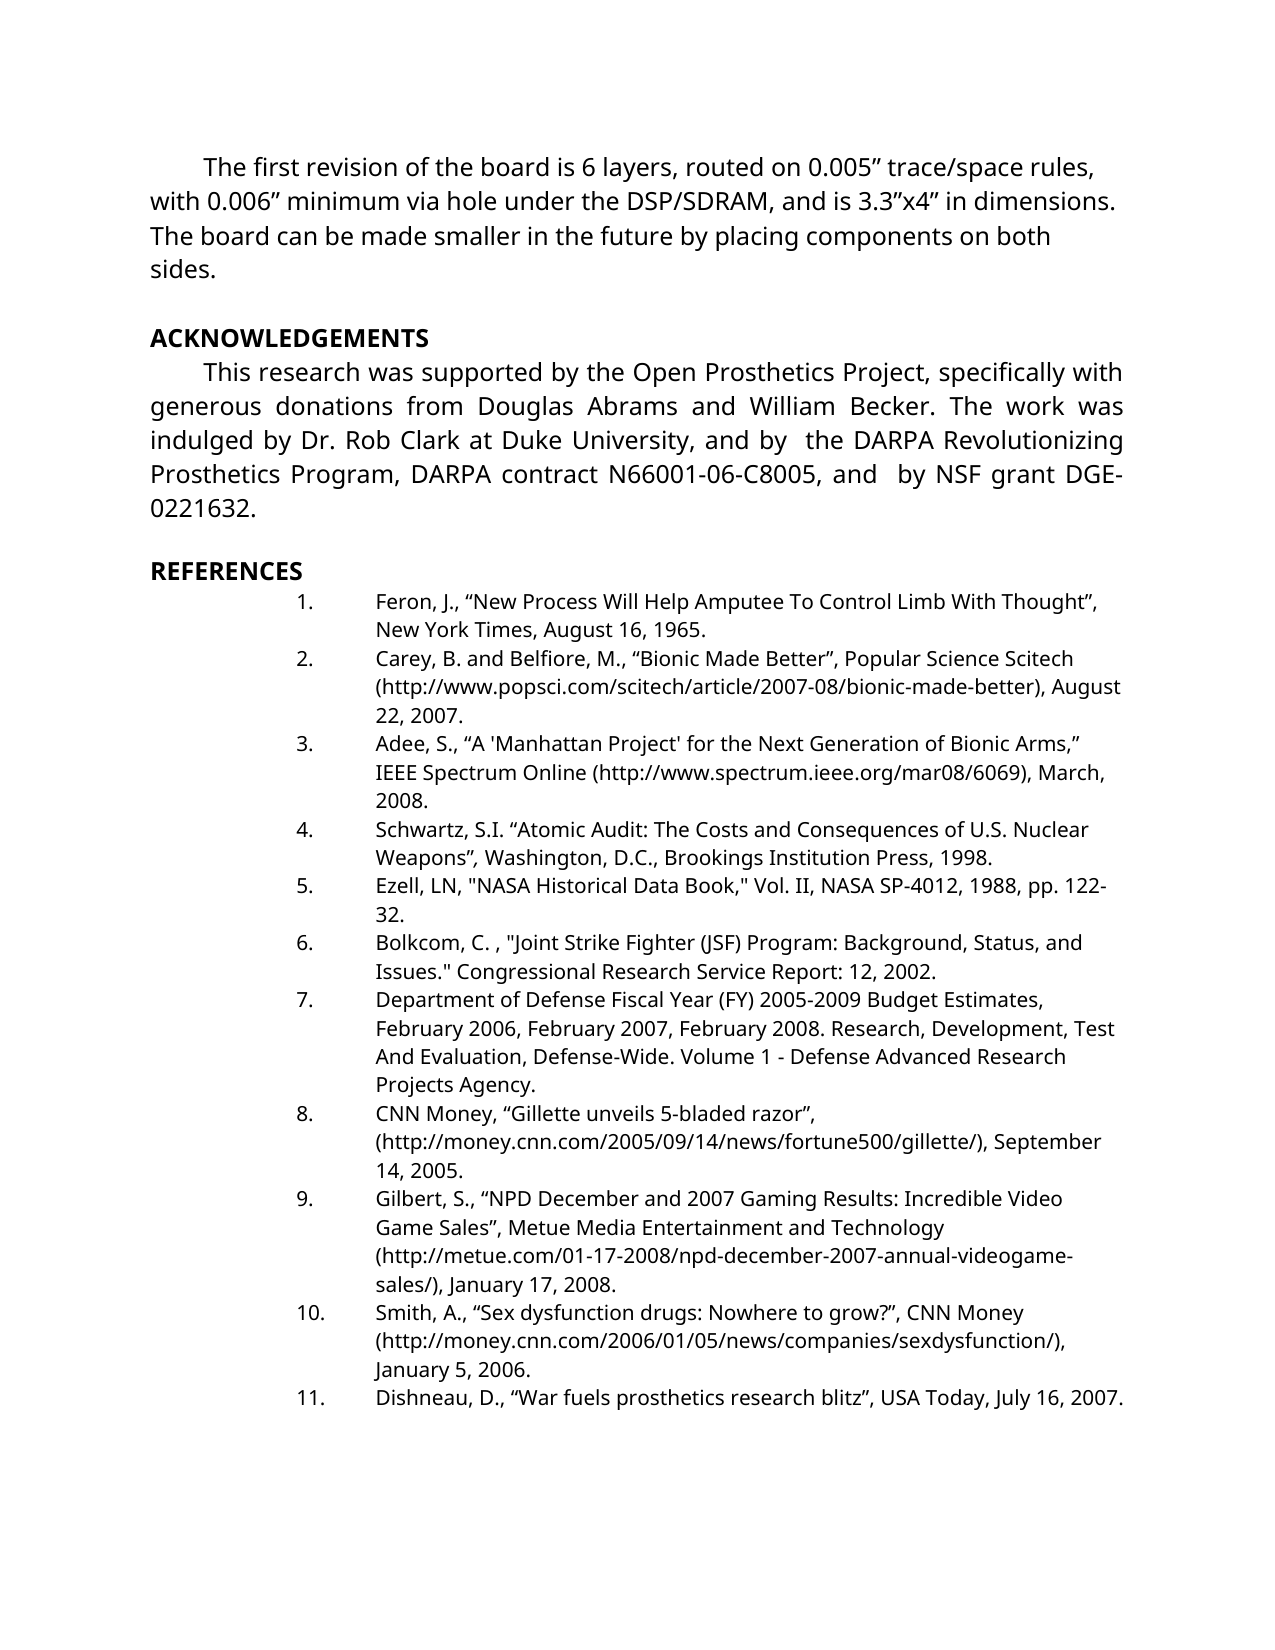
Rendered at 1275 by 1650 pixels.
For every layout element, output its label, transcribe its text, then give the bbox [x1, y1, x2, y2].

text This research was supported by the Open Prosthetics Project, specifically with generous donations from Douglas Abrams and William Becker. The work was indulged by Dr. Rob Clark at Duke University, and by the DARPA Revolutionizing Prosthetics Program, DARPA contract N66001-06-C8005, and by NSF grant DGE-0221632. [150, 354, 1125, 525]
text 4. Schwartz, S.I. “Atomic Audit: The Costs and Consequences of U.S. Nuclear Weapons”, Washington, D.C., Brookings Institution Press, 1998. [296, 815, 1125, 872]
text 11. Dishneau, D., “War fuels prosthetics research blitz”, USA Today, July 16, 2007. [296, 1383, 1125, 1412]
text The first revision of the board is 6 layers, routed on 0.005” trace/space rules, with 0.006” minimum via hole under the DSP/SDRAM, and is 3.3”x4” in dimensions. The board can be made smaller in the future by placing components on both sides. [150, 150, 1125, 286]
text 6. Bolkcom, C. , "Joint Strike Fighter (JSF) Program: Background, Status, and Issues." Congressional Research Service Report: 12, 2002. [296, 928, 1125, 985]
text REFERENCES [150, 553, 1125, 587]
text 2. Carey, B. and Belfiore, M., “Bionic Made Better”, Popular Science Scitech (http://www.popsci.com/scitech/article/2007-08/bionic-made-better), August 22, 2007. [296, 644, 1125, 729]
text 1. Feron, J., “New Process Will Help Amputee To Control Limb With Thought”, New York Times, August 16, 1965. [296, 587, 1125, 644]
text 10. Smith, A., “Sex dysfunction drugs: Nowhere to grow?”, CNN Money (http://money.cnn.com/2006/01/05/news/companies/sexdysfunction/), January 5, 2006. [296, 1298, 1125, 1383]
text 3. Adee, S., “A 'Manhattan Project' for the Next Generation of Bionic Arms,” IEEE Spectrum Online (http://www.spectrum.ieee.org/mar08/6069), March, 2008. [296, 729, 1125, 815]
text 7. Department of Defense Fiscal Year (FY) 2005-2009 Budget Estimates, February 2006, February 2007, February 2008. Research, Development, Test And Evaluation, Defense-Wide. Volume 1 - Defense Advanced Research Projects Agency. [296, 985, 1125, 1099]
text 9. Gilbert, S., “NPD December and 2007 Gaming Results: Incredible Video Game Sales”, Metue Media Entertainment and Technology (http://metue.com/01-17-2008/npd-december-2007-annual-videogame-sales/), January 17, 2008. [296, 1184, 1125, 1298]
text 8. CNN Money, “Gillette unveils 5-bladed razor”, (http://money.cnn.com/2005/09/14/news/fortune500/gillette/), September 14, 2005. [296, 1099, 1125, 1184]
text 5. Ezell, LN, "NASA Historical Data Book," Vol. II, NASA SP-4012, 1988, pp. 122-32. [296, 872, 1125, 928]
text ACKNOWLEDGEMENTS [150, 320, 1125, 354]
